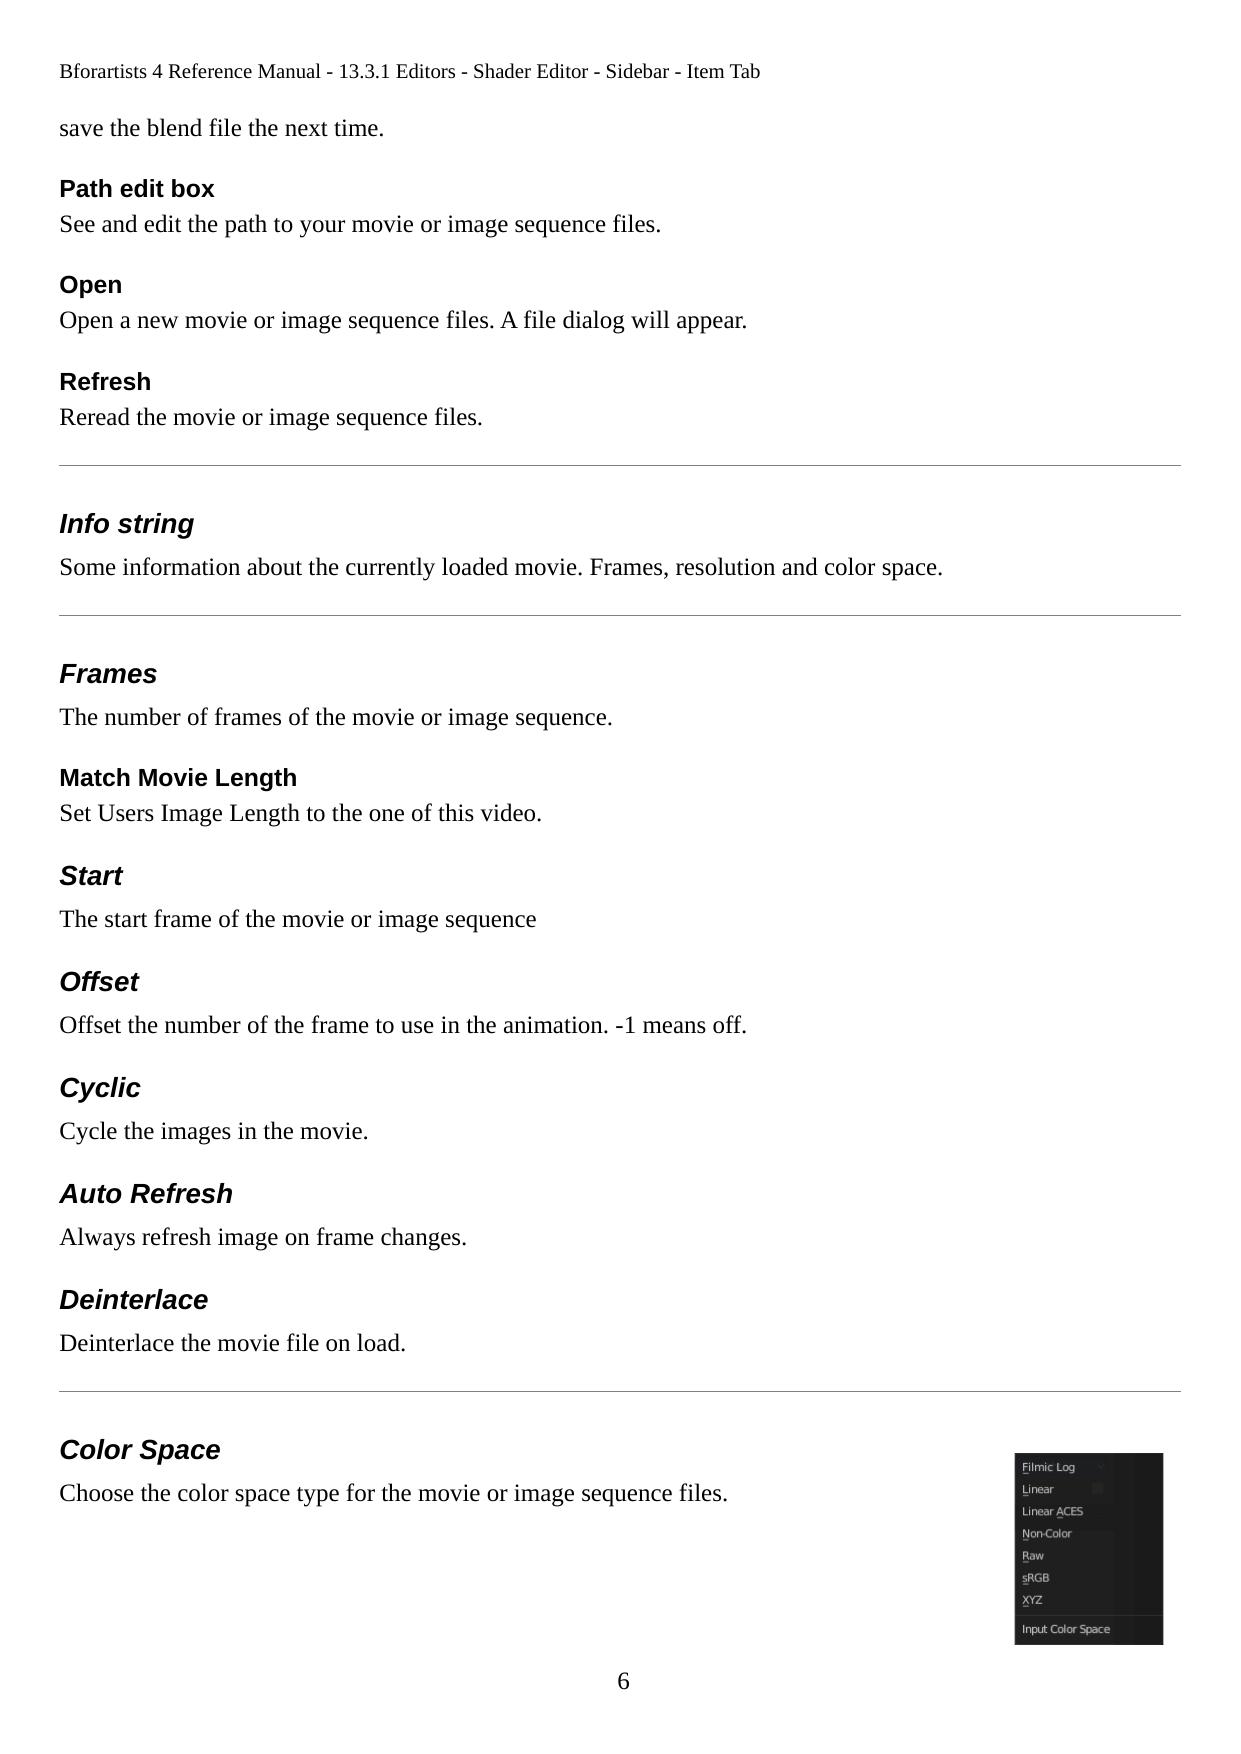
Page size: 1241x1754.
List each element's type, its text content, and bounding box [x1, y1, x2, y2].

text See and edit the path to your movie or image sequence files. [59, 209, 1181, 238]
text Some information about the currently loaded movie. Frames, resolution and color space. [59, 552, 1181, 581]
subtitle Deinterlace [59, 1283, 1181, 1315]
subtitle Match Movie Length [59, 763, 1181, 792]
text Open a new movie or image sequence files. A file dialog will appear. [59, 305, 1181, 334]
text Deinterlace the movie file on load. [59, 1328, 1181, 1357]
subtitle Auto Refresh [59, 1178, 1181, 1209]
text Cycle the images in the movie. [59, 1116, 1181, 1145]
subtitle Offset [59, 966, 1181, 998]
subtitle Info string [59, 507, 1181, 539]
text Always refresh image on frame changes. [59, 1222, 1181, 1251]
text Reread the movie or image sequence files. [59, 402, 1181, 430]
subtitle Refresh [59, 367, 1181, 395]
subtitle Start [59, 860, 1181, 892]
subtitle Frames [59, 657, 1181, 689]
subtitle Open [59, 271, 1181, 299]
subtitle Color Space [59, 1434, 1181, 1466]
text Choose the color space type for the movie or image sequence files. [59, 1478, 1014, 1507]
text Offset the number of the frame to use in the animation. -1 means off. [59, 1010, 1181, 1039]
picture [1014, 1453, 1164, 1645]
subtitle Path edit box [59, 174, 1181, 203]
text Set Users Image Length to the one of this video. [59, 798, 1181, 827]
text The start frame of the movie or image sequence [59, 904, 1181, 933]
subtitle Cyclic [59, 1072, 1181, 1103]
text save the blend file the next time. [59, 113, 1181, 141]
text The number of frames of the movie or image sequence. [59, 702, 1181, 731]
